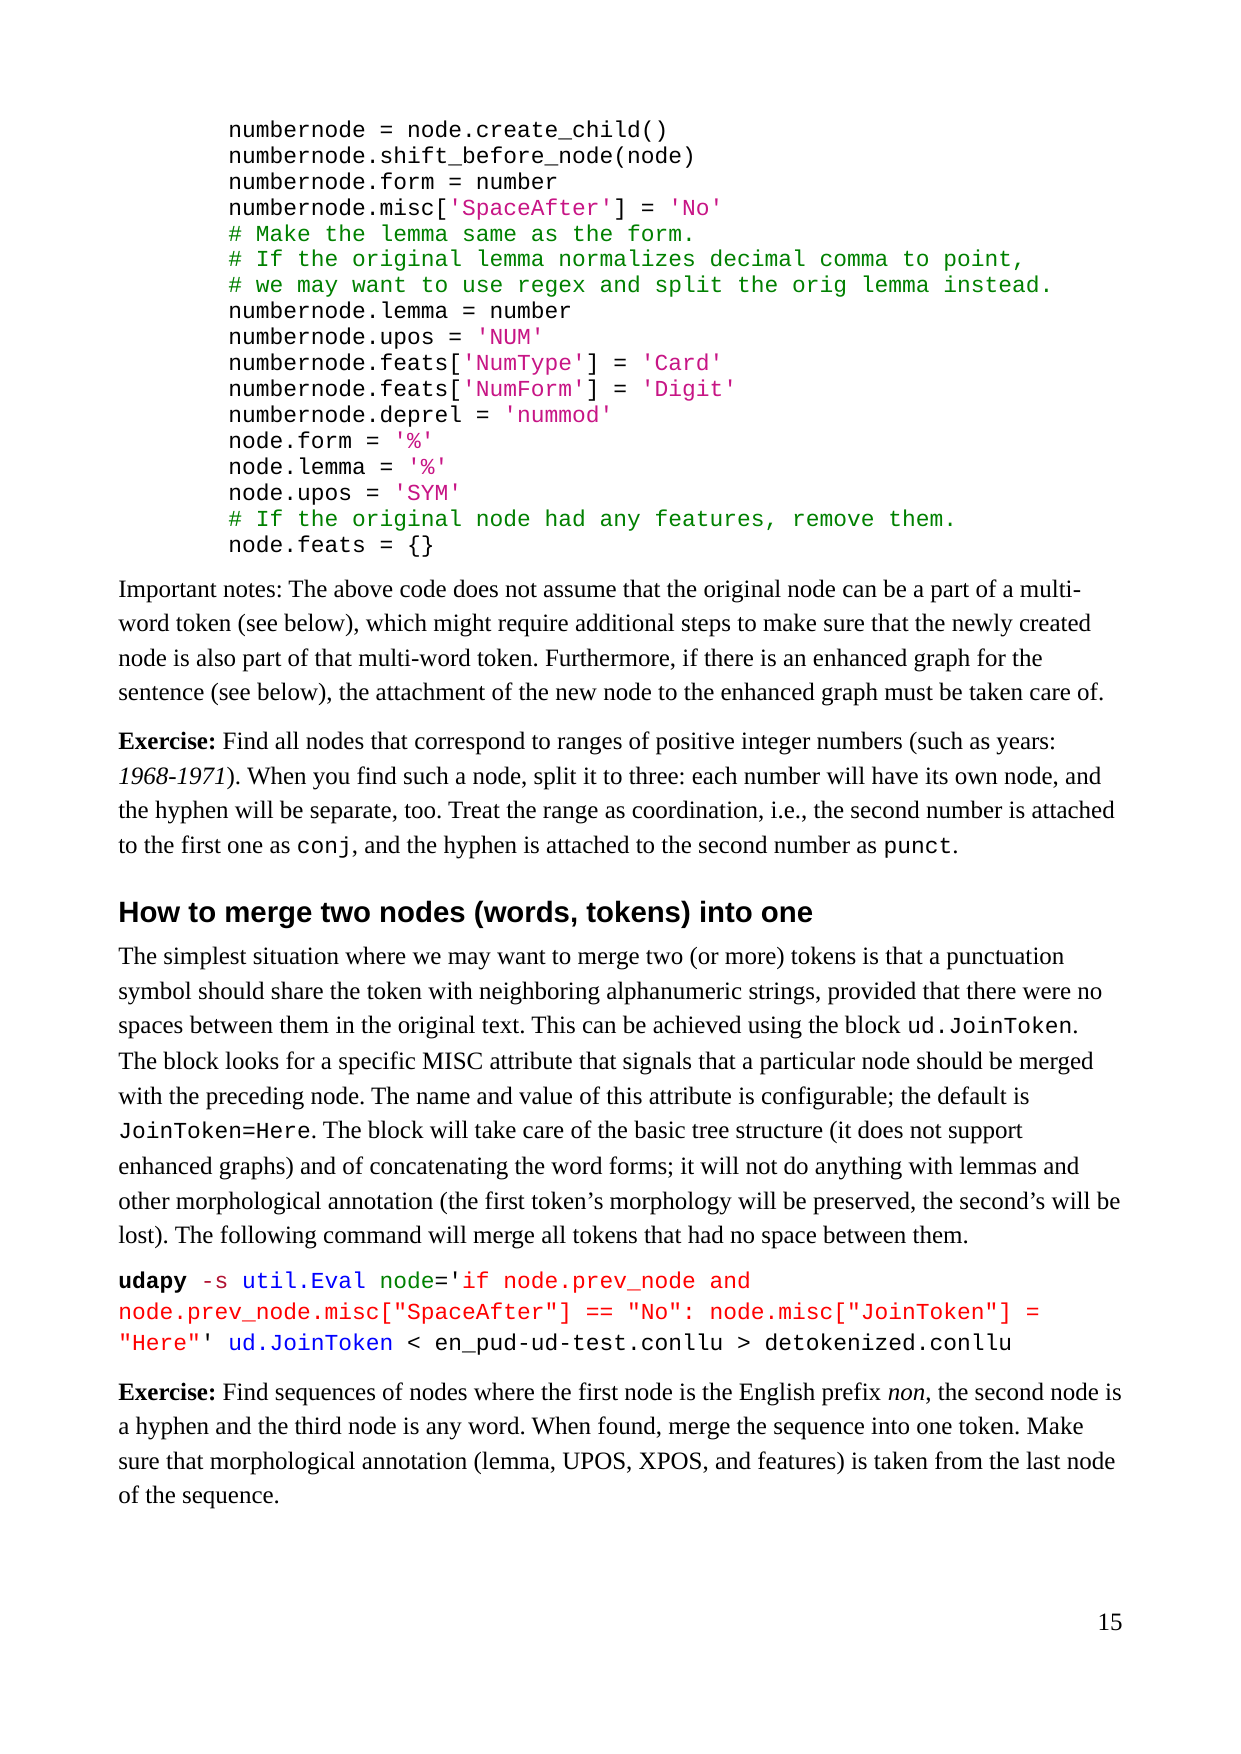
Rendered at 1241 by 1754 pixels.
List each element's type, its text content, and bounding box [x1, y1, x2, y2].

text Important notes: The above code does not assume that the original node can be a part of a multi-word token (see below), which might require additional steps to make sure that the newly created node is also part of that multi-word token. Furthermore, if there is an enhanced graph for the sentence (see below), the attachment of the new node to the enhanced graph must be taken care of. [118, 574, 1122, 706]
text The simplest situation where we may want to merge two (or more) tokens is that a punctuation symbol should share the token with neighboring alphanumeric strings, provided that there were no spaces between them in the original text. This can be achieved using the block ud.JoinToken. The block looks for a specific MISC attribute that signals that a particular node should be merged with the preceding node. The name and value of this attribute is configurable; the default is JoinToken=Here. The block will take care of the basic tree structure (it does not support enhanced graphs) and of concatenating the word forms; it will not do anything with lemmas and other morphological annotation (the first token’s morphology will be preserved, the second’s will be lost). The following command will merge all tokens that had no space between them. [118, 941, 1122, 1249]
subtitle How to merge two nodes (words, tokens) into one [118, 895, 1122, 929]
text udapy -s util.Eval node='if node.prev_node and node.prev_node.misc["SpaceAfter"] == "No": node.misc["JoinToken"] = "Here"' ud.JoinToken < en_pud-ud-test.conllu > detokenized.conllu [118, 1269, 1122, 1357]
text Exercise: Find all nodes that correspond to ranges of positive integer numbers (such as years: 1968-1971). When you find such a node, split it to three: each number will have its own node, and the hyphen will be separate, too. Treat the range as coordination, i.e., the second number is attached to the first one as conj, and the hyphen is attached to the second number as punct. [118, 726, 1122, 860]
text Exercise: Find sequences of nodes where the first node is the English prefix non, the second node is a hyphen and the third node is any word. When found, merge the sequence into one token. Make sure that morphological annotation (lemma, UPOS, XPOS, and features) is taken from the last node of the sequence. [118, 1377, 1122, 1509]
text numbernode = node.create_child() numbernode.shift_before_node(node) numbernode.form = number numbernode.misc['SpaceAfter'] = 'No' # Make the lemma same as the form. # If the original lemma normalizes decimal comma to point, # we may want to use regex and split the orig lemma instead. numbernode.lemma = number numbernode.upos = 'NUM' numbernode.feats['NumType'] = 'Card' numbernode.feats['NumForm'] = 'Digit' numbernode.deprel = 'nummod' node.form = '%' node.lemma = '%' node.upos = 'SYM' # If the original node had any features, remove them. node.feats = {} [118, 118, 1122, 559]
